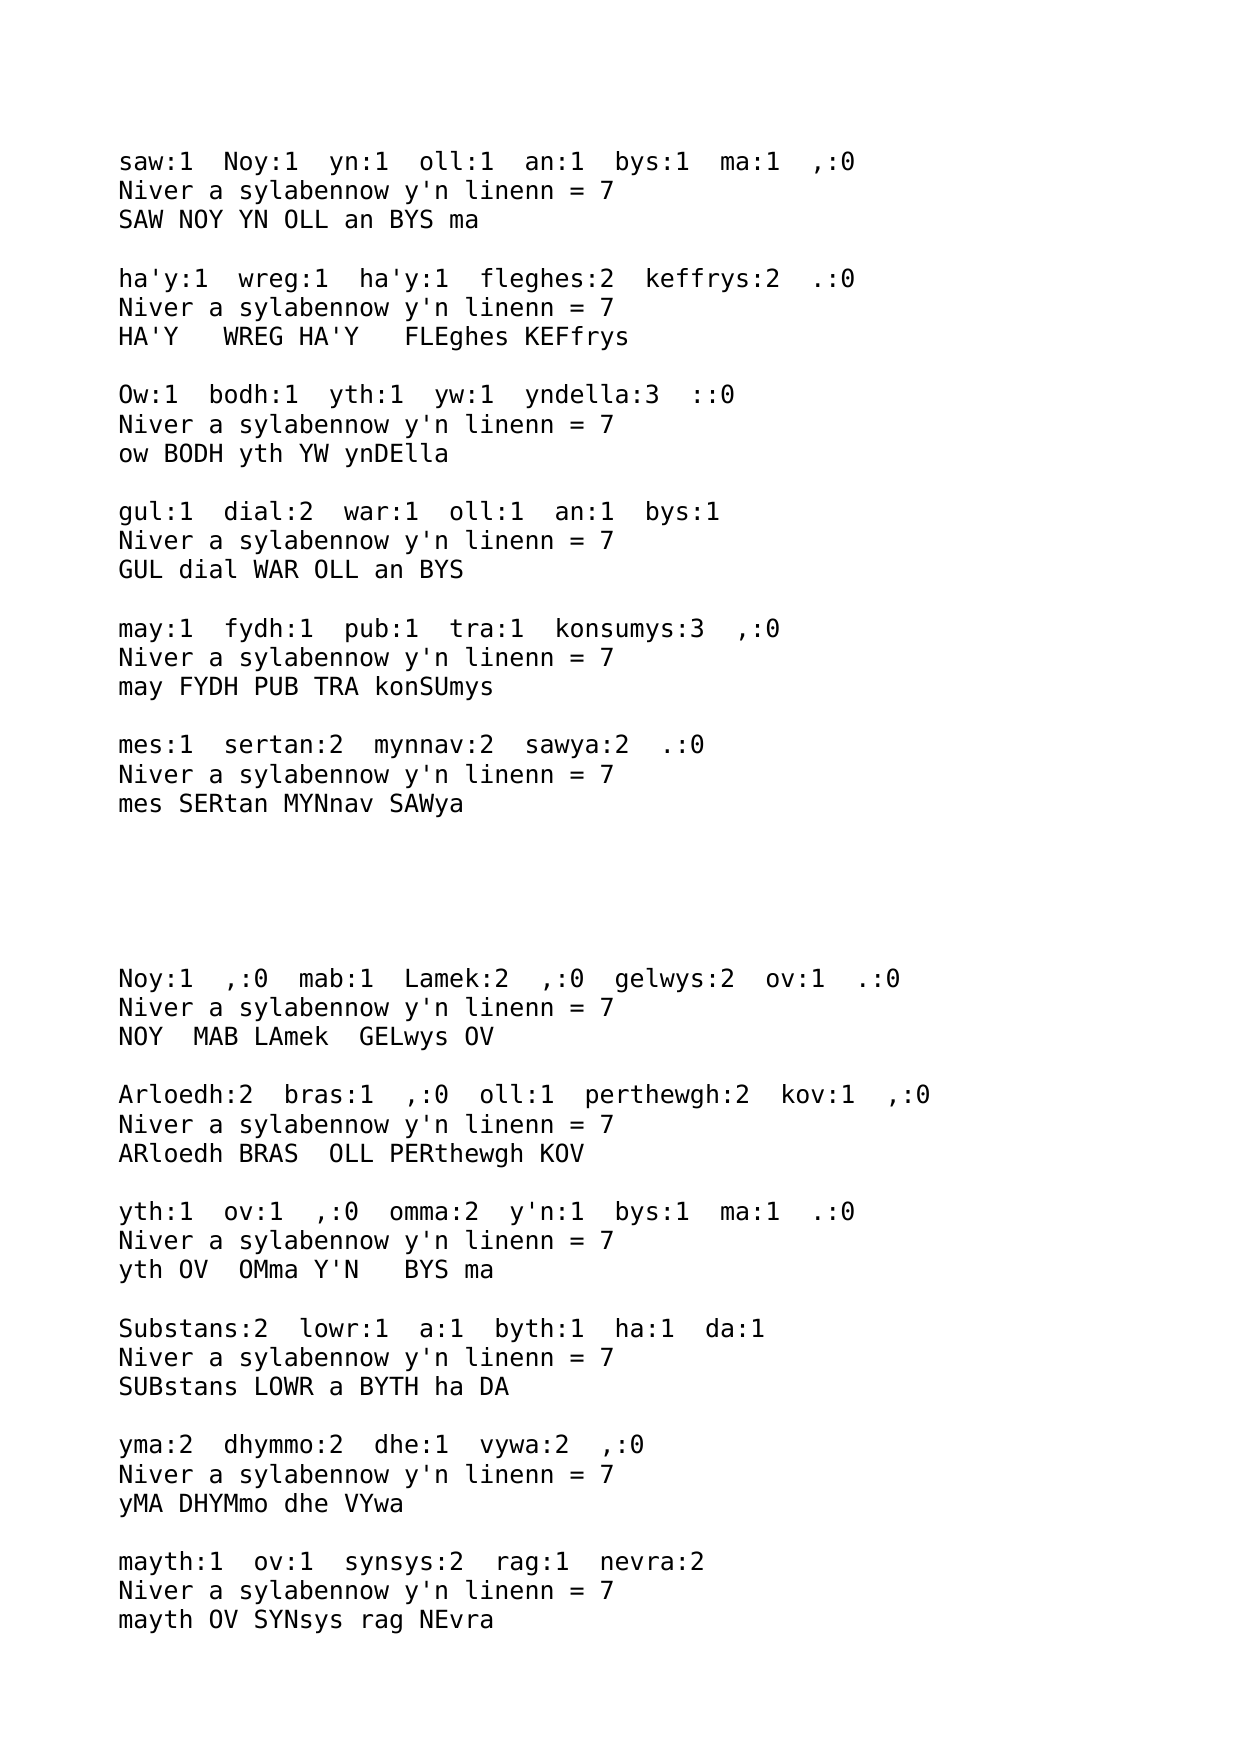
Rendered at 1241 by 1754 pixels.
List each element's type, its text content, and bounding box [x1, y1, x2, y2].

text Niver a sylabennow y'n linenn = 7 [118, 176, 1122, 206]
text Substans:2 lowr:1 a:1 byth:1 ha:1 da:1 [118, 1314, 1122, 1343]
text gul:1 dial:2 war:1 oll:1 an:1 bys:1 [118, 497, 1122, 526]
text mayth:1 ov:1 synsys:2 rag:1 nevra:2 [118, 1547, 1122, 1576]
text Niver a sylabennow y'n linenn = 7 [118, 1226, 1122, 1256]
text ARloedh BRAS OLL PERthewgh KOV [118, 1139, 1122, 1168]
text HA'Y WREG HA'Y FLEghes KEFfrys [118, 322, 1122, 351]
text Niver a sylabennow y'n linenn = 7 [118, 293, 1122, 322]
text Arloedh:2 bras:1 ,:0 oll:1 perthewgh:2 kov:1 ,:0 [118, 1081, 1122, 1110]
text Niver a sylabennow y'n linenn = 7 [118, 410, 1122, 439]
text SAW NOY YN OLL an BYS ma [118, 206, 1122, 235]
text Noy:1 ,:0 mab:1 Lamek:2 ,:0 gelwys:2 ov:1 .:0 [118, 964, 1122, 993]
text Niver a sylabennow y'n linenn = 7 [118, 1460, 1122, 1489]
text Niver a sylabennow y'n linenn = 7 [118, 760, 1122, 789]
text may FYDH PUB TRA konSUmys [118, 672, 1122, 701]
text yMA DHYMmo dhe VYwa [118, 1489, 1122, 1518]
text yth:1 ov:1 ,:0 omma:2 y'n:1 bys:1 ma:1 .:0 [118, 1197, 1122, 1226]
text NOY MAB LAmek GELwys OV [118, 1022, 1122, 1051]
text mes SERtan MYNnav SAWya [118, 789, 1122, 818]
text mes:1 sertan:2 mynnav:2 sawya:2 .:0 [118, 731, 1122, 760]
text ow BODH yth YW ynDElla [118, 439, 1122, 468]
text GUL dial WAR OLL an BYS [118, 556, 1122, 585]
text Niver a sylabennow y'n linenn = 7 [118, 993, 1122, 1022]
text mayth OV SYNsys rag NEvra [118, 1606, 1122, 1635]
text ha'y:1 wreg:1 ha'y:1 fleghes:2 keffrys:2 .:0 [118, 264, 1122, 293]
text Niver a sylabennow y'n linenn = 7 [118, 1576, 1122, 1606]
text SUBstans LOWR a BYTH ha DA [118, 1372, 1122, 1401]
text Niver a sylabennow y'n linenn = 7 [118, 643, 1122, 672]
text yth OV OMma Y'N BYS ma [118, 1256, 1122, 1285]
text may:1 fydh:1 pub:1 tra:1 konsumys:3 ,:0 [118, 614, 1122, 643]
text Ow:1 bodh:1 yth:1 yw:1 yndella:3 ::0 [118, 381, 1122, 410]
text yma:2 dhymmo:2 dhe:1 vywa:2 ,:0 [118, 1431, 1122, 1460]
text Niver a sylabennow y'n linenn = 7 [118, 1110, 1122, 1139]
text Niver a sylabennow y'n linenn = 7 [118, 526, 1122, 556]
text saw:1 Noy:1 yn:1 oll:1 an:1 bys:1 ma:1 ,:0 [118, 147, 1122, 176]
text Niver a sylabennow y'n linenn = 7 [118, 1343, 1122, 1372]
